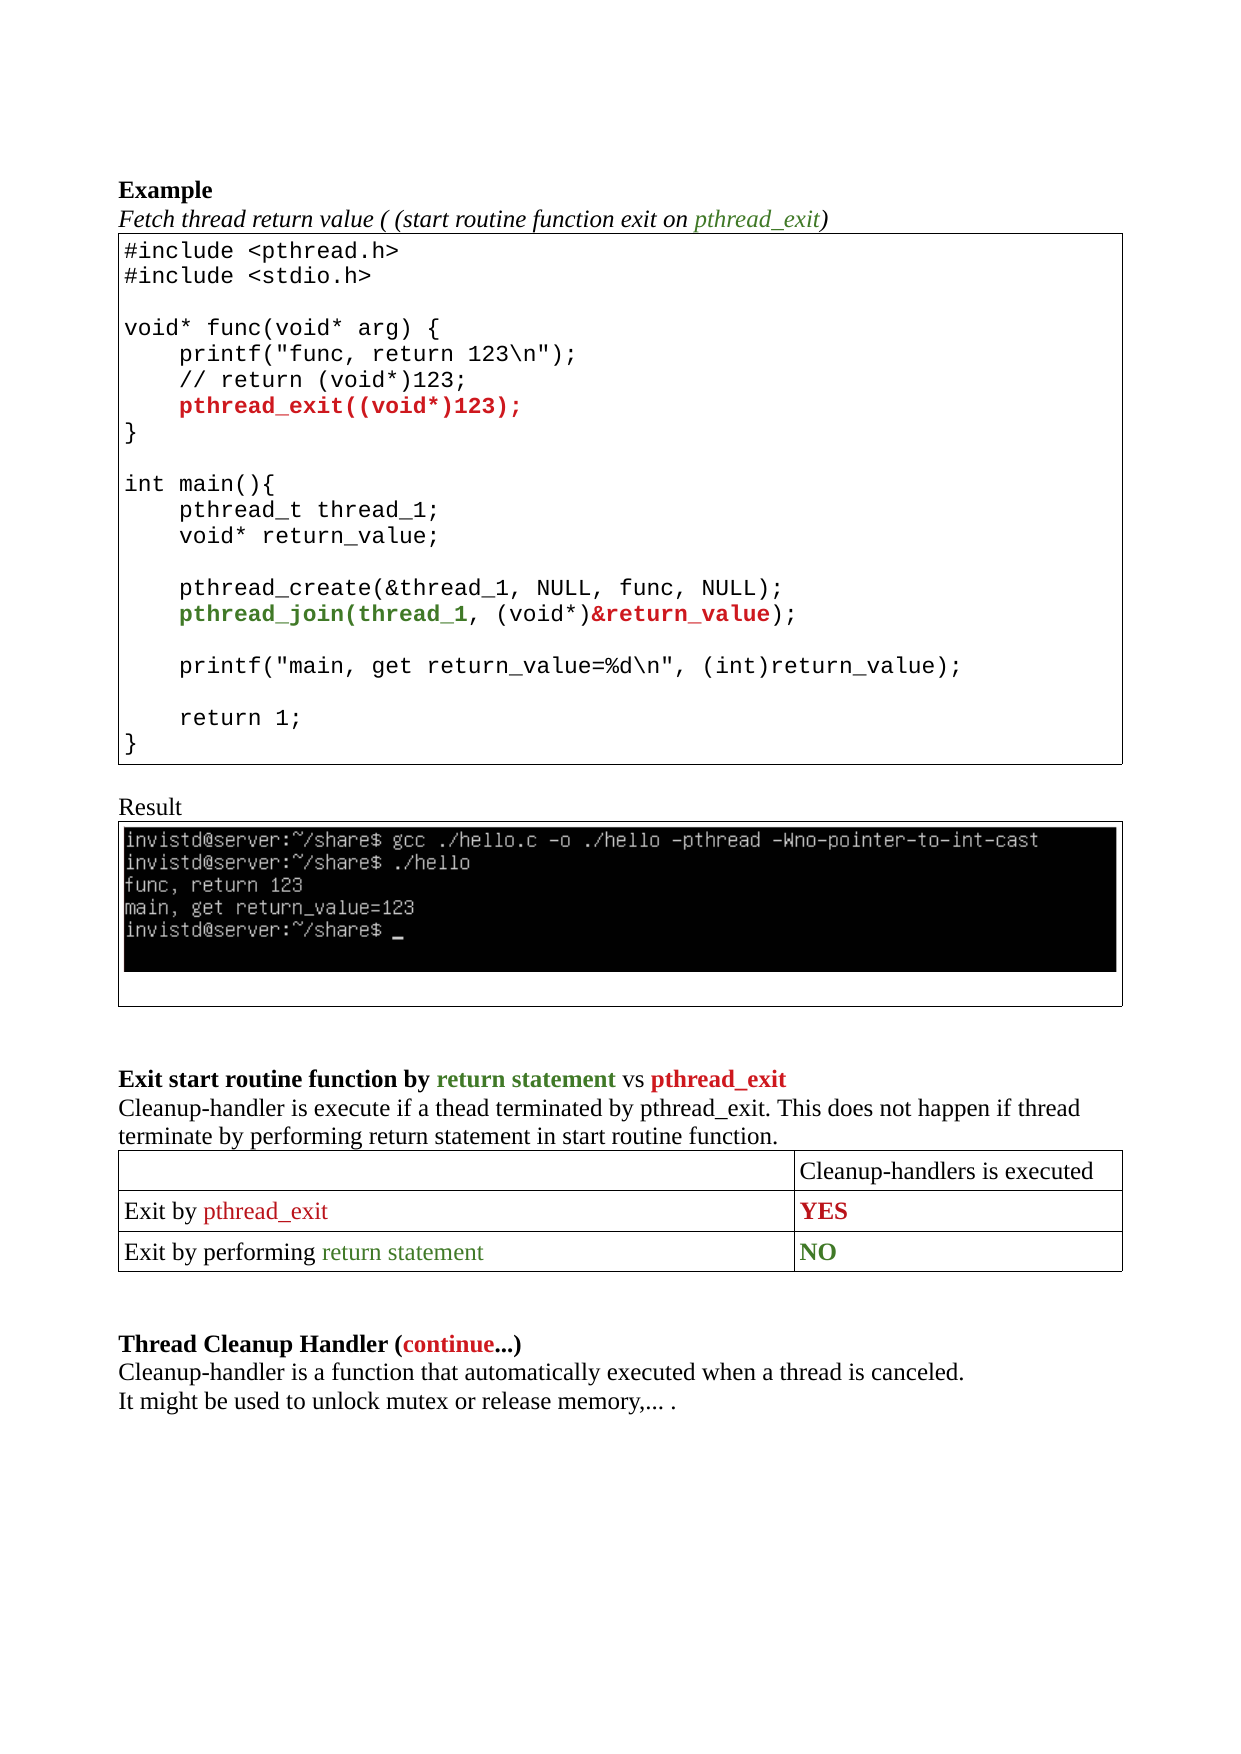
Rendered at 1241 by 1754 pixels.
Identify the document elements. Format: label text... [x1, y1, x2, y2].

table_cell NO [795, 1232, 1122, 1271]
table_header Cleanup-handlers is executed [795, 1151, 1122, 1190]
text Fetch thread return value ( (start routine function exit on pthread_exit) [118, 204, 1122, 233]
text Cleanup-handler is a function that automatically executed when a thread is canceled. [118, 1357, 1122, 1386]
text Exit start routine function by return statement vs pthread_exit [118, 1064, 1122, 1093]
text It might be used to unlock mutex or release memory,... . [118, 1386, 1122, 1415]
table_header [119, 822, 1122, 1006]
table_cell Exit by pthread_exit [119, 1191, 794, 1231]
text Example [118, 176, 1122, 204]
table_header #include <pthread.h> #include <stdio.h> void* func(void* arg) { printf("func, return 123\n"); // return (void*)123; pthread_exit((void*)123); } int main(){ pthread_t thread_1; void* return_value; pthread_create(&thread_1, NULL, func, NULL); pthread_join(thread_1, (void*)&return_value); printf("main, get return_value=%d\n", (int)return_value); return 1; } [119, 234, 1122, 763]
text Cleanup-handler is execute if a thead terminated by pthread_exit. This does not happen if thread terminate by performing return statement in start routine function. [118, 1093, 1122, 1150]
table_cell YES [795, 1191, 1122, 1231]
text Thread Cleanup Handler (continue...) [118, 1329, 1122, 1357]
table_header [119, 1151, 794, 1190]
picture [123, 826, 1117, 972]
table_cell Exit by performing return statement [119, 1232, 794, 1271]
text Result [118, 792, 1122, 821]
